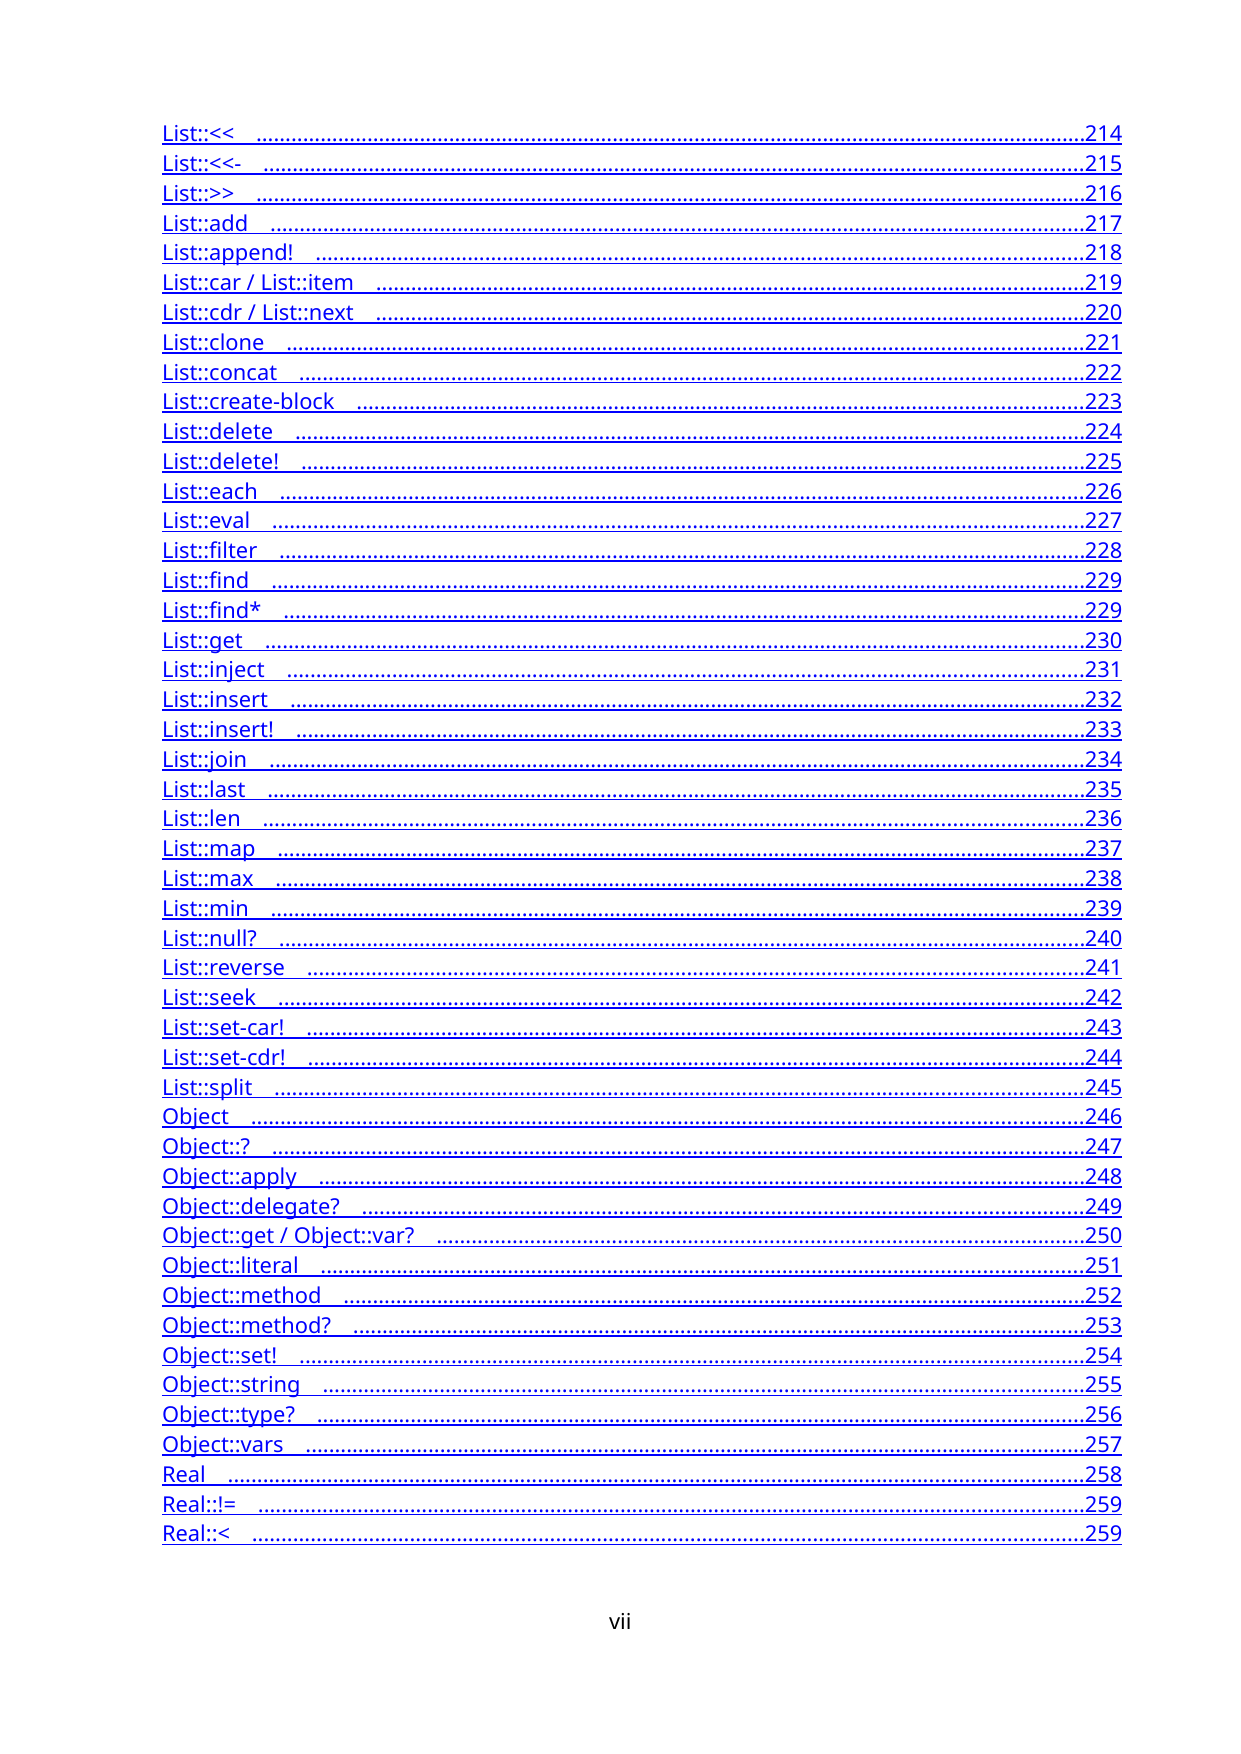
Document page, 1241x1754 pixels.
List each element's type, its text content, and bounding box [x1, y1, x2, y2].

text Object::vars 257 [162, 1429, 1122, 1454]
text List::set-cdr! 244 [162, 1042, 1122, 1067]
text List::insert! 233 [162, 714, 1122, 739]
text List::insert 232 [162, 684, 1122, 709]
text List::seek 242 [162, 982, 1122, 1007]
text List::each 226 [162, 476, 1122, 501]
text List::set-car! 243 [162, 1012, 1122, 1037]
text Object::type? 256 [162, 1399, 1122, 1424]
text List::filter 228 [162, 535, 1122, 560]
text List::max 238 [162, 863, 1122, 888]
text Object::delegate? 249 [162, 1191, 1122, 1216]
text List::<<- 215 [162, 148, 1122, 173]
text List::get 230 [162, 624, 1122, 650]
text Real::!= 259 [162, 1488, 1122, 1514]
text List::map 237 [162, 833, 1122, 858]
text List::car / List::item 219 [162, 267, 1122, 292]
text Object::set! 254 [162, 1339, 1122, 1365]
text List::concat 222 [162, 356, 1122, 382]
text Real::< 259 [162, 1518, 1122, 1544]
text List::len 236 [162, 803, 1122, 829]
text Object::method 252 [162, 1280, 1122, 1305]
text Object::apply 248 [162, 1161, 1122, 1186]
text List::clone 221 [162, 327, 1122, 352]
text List::create-block 223 [162, 386, 1122, 411]
text List::find 229 [162, 565, 1122, 590]
text List::last 235 [162, 773, 1122, 799]
text List::delete 224 [162, 416, 1122, 441]
text Object::? 247 [162, 1131, 1122, 1156]
text List::find* 229 [162, 595, 1122, 620]
text List::delete! 225 [162, 446, 1122, 471]
text List::reverse 241 [162, 952, 1122, 978]
text List::cdr / List::next 220 [162, 297, 1122, 322]
text Object::literal 251 [162, 1250, 1122, 1275]
text Object::string 255 [162, 1369, 1122, 1395]
text List::append! 218 [162, 237, 1122, 263]
text List::>> 216 [162, 178, 1122, 203]
text List::<< 214 [162, 118, 1122, 143]
text Object 246 [162, 1101, 1122, 1126]
text List::min 239 [162, 893, 1122, 918]
text List::inject 231 [162, 654, 1122, 680]
text Object::get / Object::var? 250 [162, 1220, 1122, 1246]
text List::split 245 [162, 1071, 1122, 1097]
text List::join 234 [162, 744, 1122, 769]
text Object::method? 253 [162, 1310, 1122, 1335]
text List::null? 240 [162, 922, 1122, 948]
text List::add 217 [162, 207, 1122, 233]
text List::eval 227 [162, 505, 1122, 531]
text Real 258 [162, 1459, 1122, 1484]
